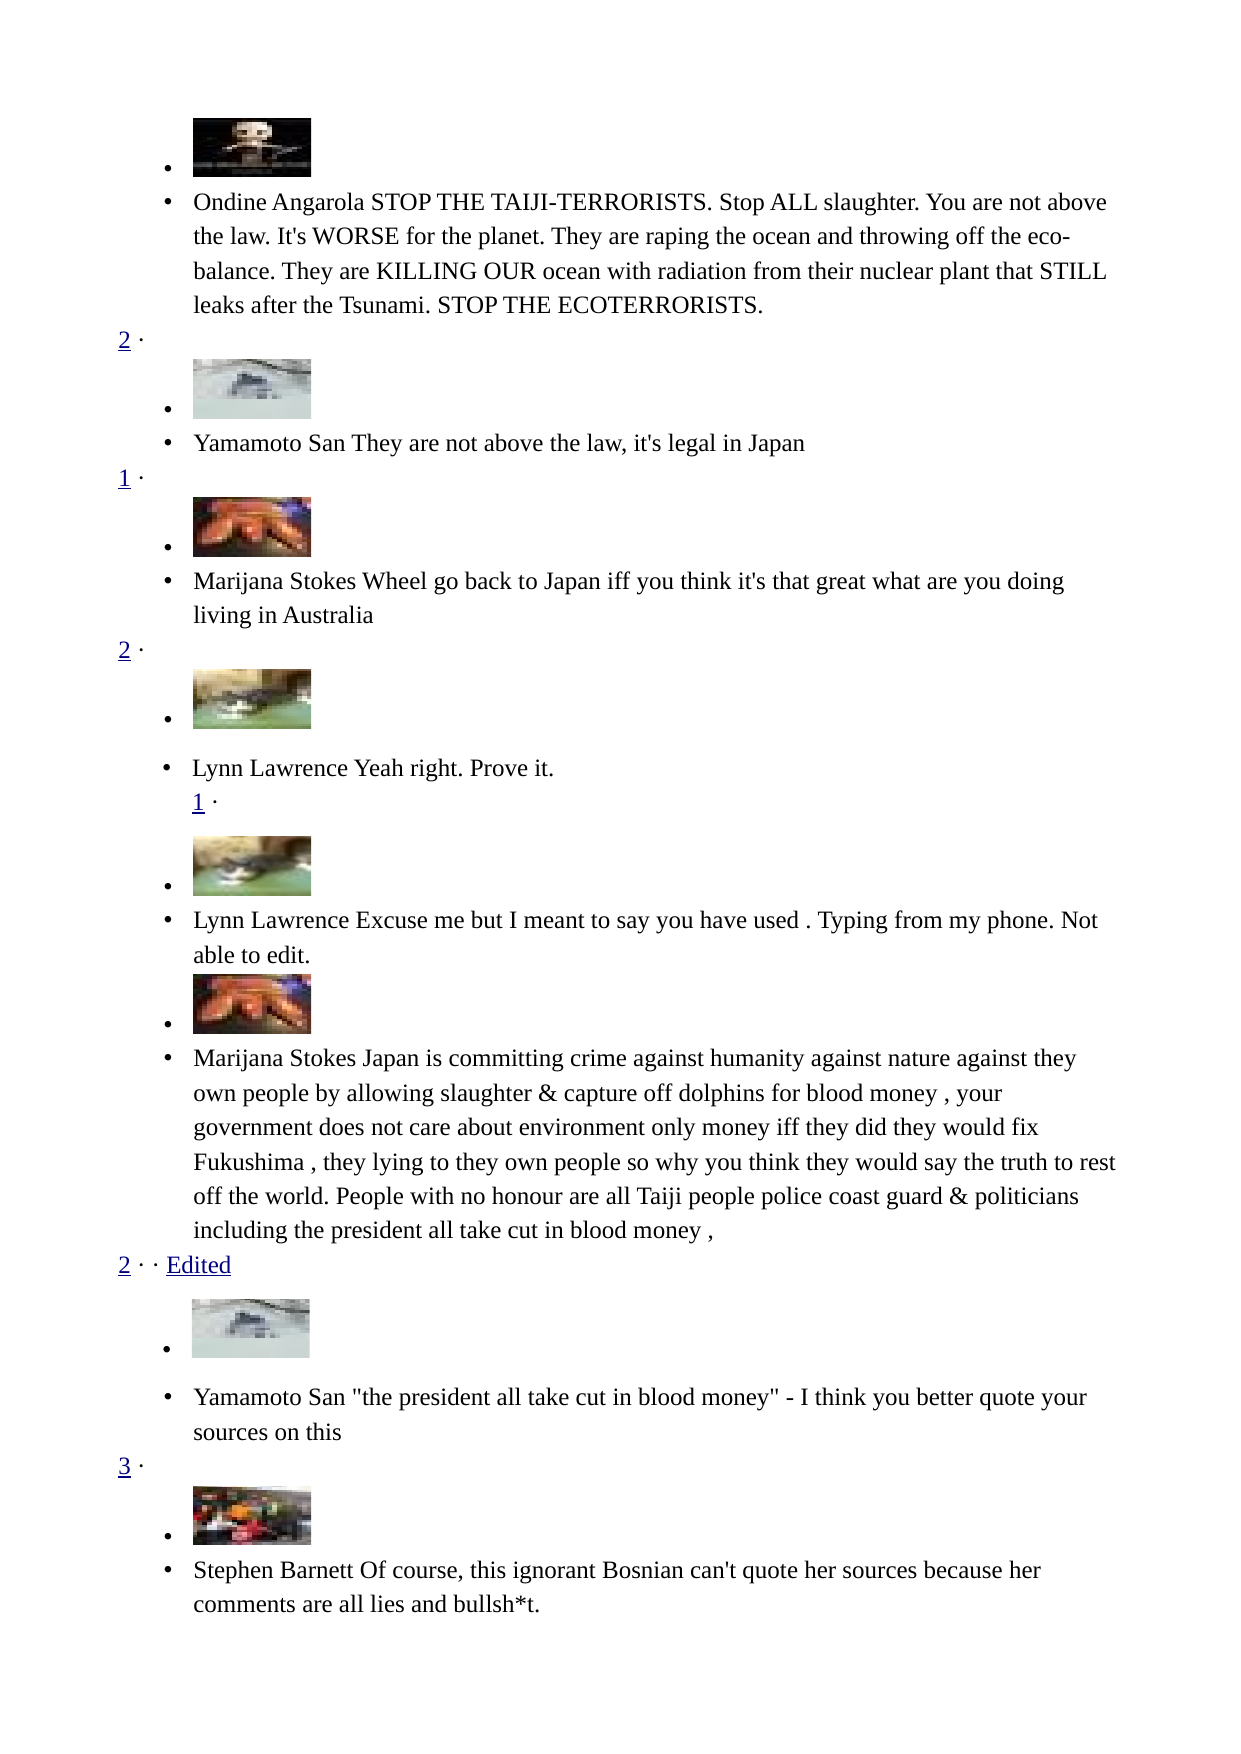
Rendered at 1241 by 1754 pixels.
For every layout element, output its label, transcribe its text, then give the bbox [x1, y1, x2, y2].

picture [191, 1299, 310, 1358]
text 2 · [118, 325, 1122, 354]
picture [193, 497, 312, 557]
list Stephen Barnett Of course, this ignorant Bosnian can't quote her sources because her comments are all lies and bullsh*t. [164, 1555, 1122, 1618]
list Marijana Stokes Wheel go back to Japan iff you think it's that great what are you doing living in Australia [164, 566, 1122, 629]
picture [193, 974, 312, 1034]
text 1 · [118, 463, 1122, 491]
list Yamamoto San "the president all take cut in blood money" - I think you better quote your sources on this [164, 1382, 1122, 1446]
text 2 · [118, 635, 1122, 664]
list Lynn Lawrence Yeah right. Prove it. [162, 753, 1122, 782]
picture [193, 118, 312, 177]
picture [193, 669, 312, 729]
picture [193, 836, 312, 896]
list Lynn Lawrence Excuse me but I meant to say you have used . Typing from my phone. Not able to edit. [164, 905, 1122, 968]
list Marijana Stokes Japan is committing crime against humanity against nature against they own people by allowing slaughter & capture off dolphins for blood money , your government does not care about environment only money iff they did they would fix Fukushima , they lying to they own people so why you think they would say the truth to rest off the world. People with no honour are all Taiji people police coast guard & politicians including the president all take cut in blood money , [164, 1043, 1122, 1244]
text 3 · [118, 1451, 1122, 1480]
picture [193, 359, 312, 419]
list Yamamoto San They are not above the law, it's legal in Japan [164, 428, 1122, 457]
text 2 · · Edited [118, 1250, 1122, 1279]
list 1 · [162, 787, 1122, 816]
picture [193, 1486, 312, 1545]
list Ondine Angarola STOP THE TAIJI-TERRORISTS. Stop ALL slaughter. You are not above the law. It's WORSE for the planet. They are raping the ocean and throwing off the eco-balance. They are KILLING OUR ocean with radiation from their nuclear plant that STILL leaks after the Tsunami. STOP THE ECOTERRORISTS. [164, 187, 1122, 319]
